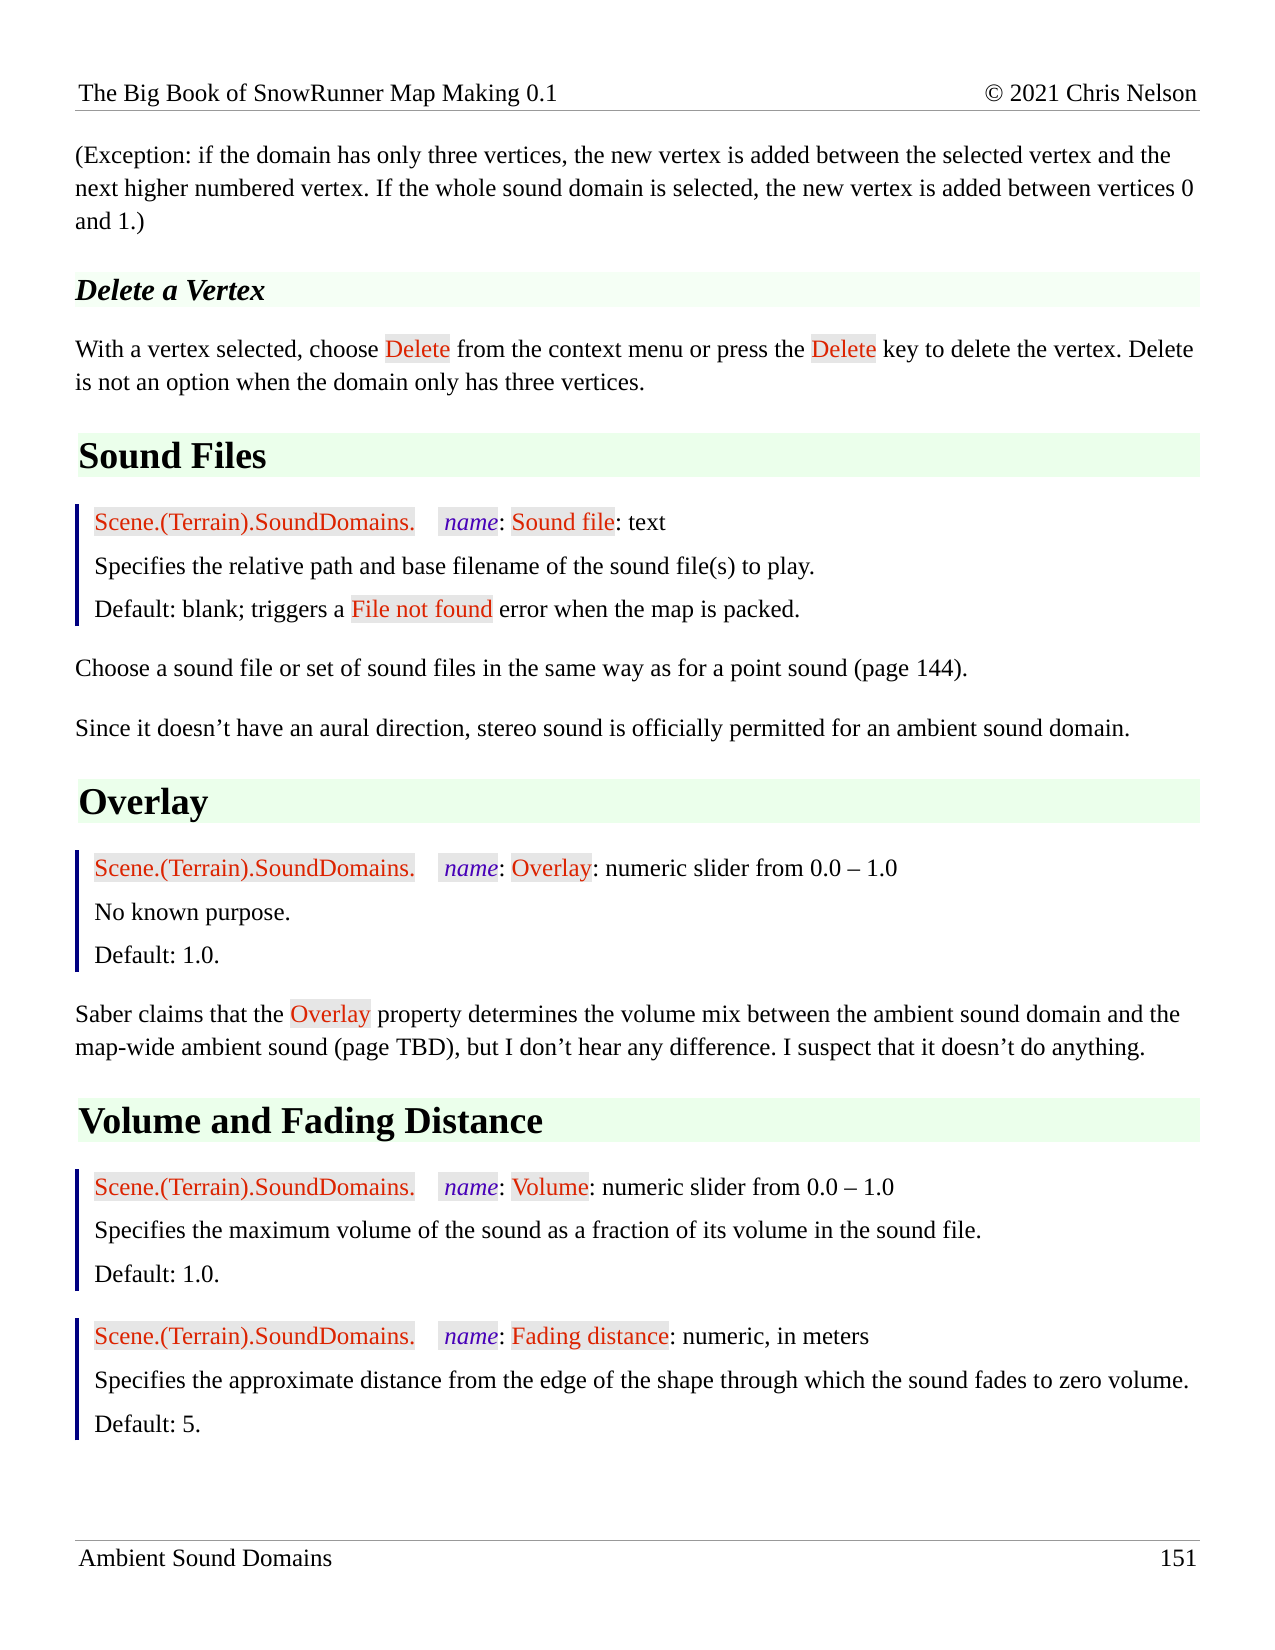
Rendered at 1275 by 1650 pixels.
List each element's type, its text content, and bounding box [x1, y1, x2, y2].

text (Exception: if the domain has only three vertices, the new vertex is added between the selected vertex and the next higher numbered vertex. If the whole sound domain is selected, the new vertex is added between vertices 0 and 1.) [75, 140, 1200, 235]
text No known purpose. [79, 894, 1200, 925]
text Saber claims that the Overlay property determines the volume mix between the ambient sound domain and the map-wide ambient sound (page TBD), but I don’t hear any difference. I suspect that it doesn’t do anything. [75, 999, 1200, 1061]
subtitle Sound Files [78, 433, 1200, 477]
text Scene.(Terrain).SoundDomains. name: Volume: numeric slider from 0.0 – 1.0 [79, 1169, 1200, 1201]
text Choose a sound file or set of sound files in the same way as for a point sound (page 144). [75, 653, 1200, 682]
subtitle Overlay [78, 779, 1200, 823]
subtitle Delete a Vertex [75, 272, 1200, 307]
text Specifies the approximate distance from the edge of the shape through which the sound fades to zero volume. [79, 1362, 1200, 1394]
subtitle Volume and Fading Distance [78, 1098, 1200, 1142]
text Specifies the maximum volume of the sound as a fraction of its volume in the sound file. [79, 1213, 1200, 1244]
text Default: blank; triggers a File not found error when the map is packed. [79, 591, 1200, 626]
text Since it doesn’t have an aural direction, stereo sound is officially permitted for an ambient sound domain. [75, 713, 1200, 742]
text With a vertex selected, choose Delete from the context menu or press the Delete key to delete the vertex. Delete is not an option when the domain only has three vertices. [75, 334, 1200, 396]
text Specifies the relative path and base filename of the sound file(s) to play. [79, 548, 1200, 579]
text Scene.(Terrain).SoundDomains. name: Sound file: text [79, 504, 1200, 536]
text Scene.(Terrain).SoundDomains. name: Fading distance: numeric, in meters [79, 1318, 1200, 1350]
text Default: 1.0. [79, 937, 1200, 972]
text Default: 5. [79, 1406, 1200, 1440]
text Default: 1.0. [79, 1256, 1200, 1291]
text Scene.(Terrain).SoundDomains. name: Overlay: numeric slider from 0.0 – 1.0 [79, 850, 1200, 882]
